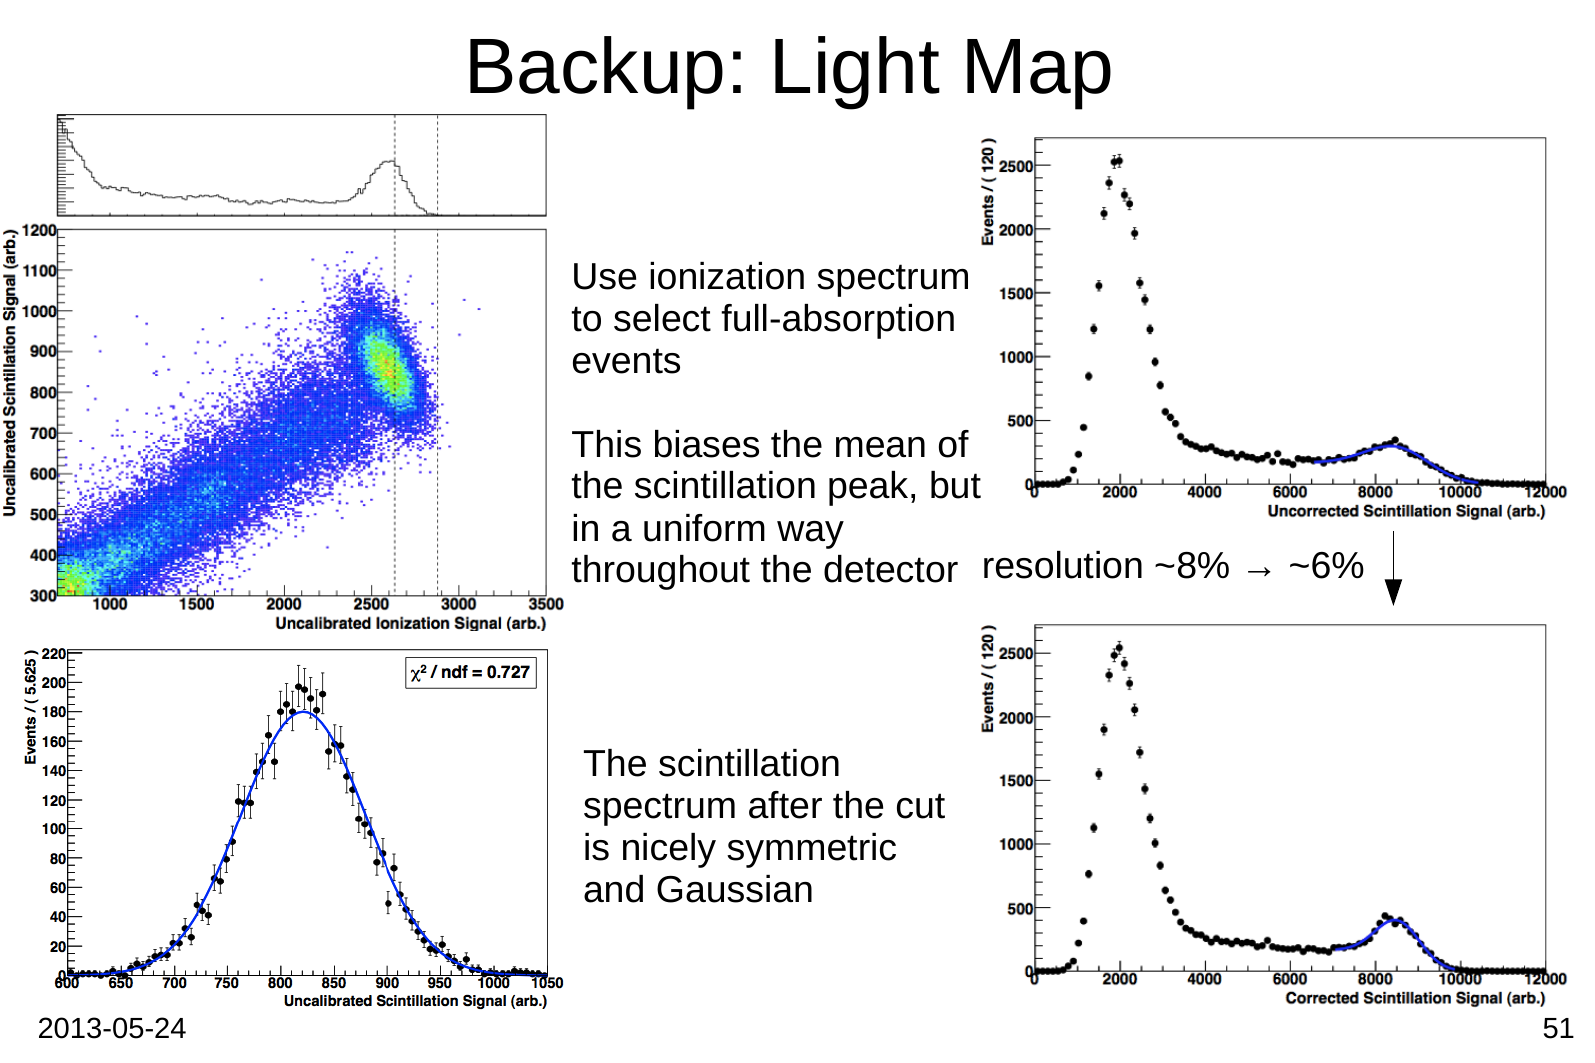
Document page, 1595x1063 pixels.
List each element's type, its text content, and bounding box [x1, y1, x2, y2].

title Backup: Light Map [79, 19, 1501, 113]
picture [0, 112, 575, 1013]
picture [975, 118, 1576, 526]
text_box Use ionization spectrum to select full-absorption events This biases the mean of the scintillation peak, but in a uniform way throughout the detector [556, 247, 1007, 563]
picture [975, 605, 1576, 1012]
text_box resolution ~8% → ~6% [967, 536, 1418, 590]
text_box The scintillation spectrum after the cut is nicely symmetric and Gaussian [568, 735, 970, 901]
